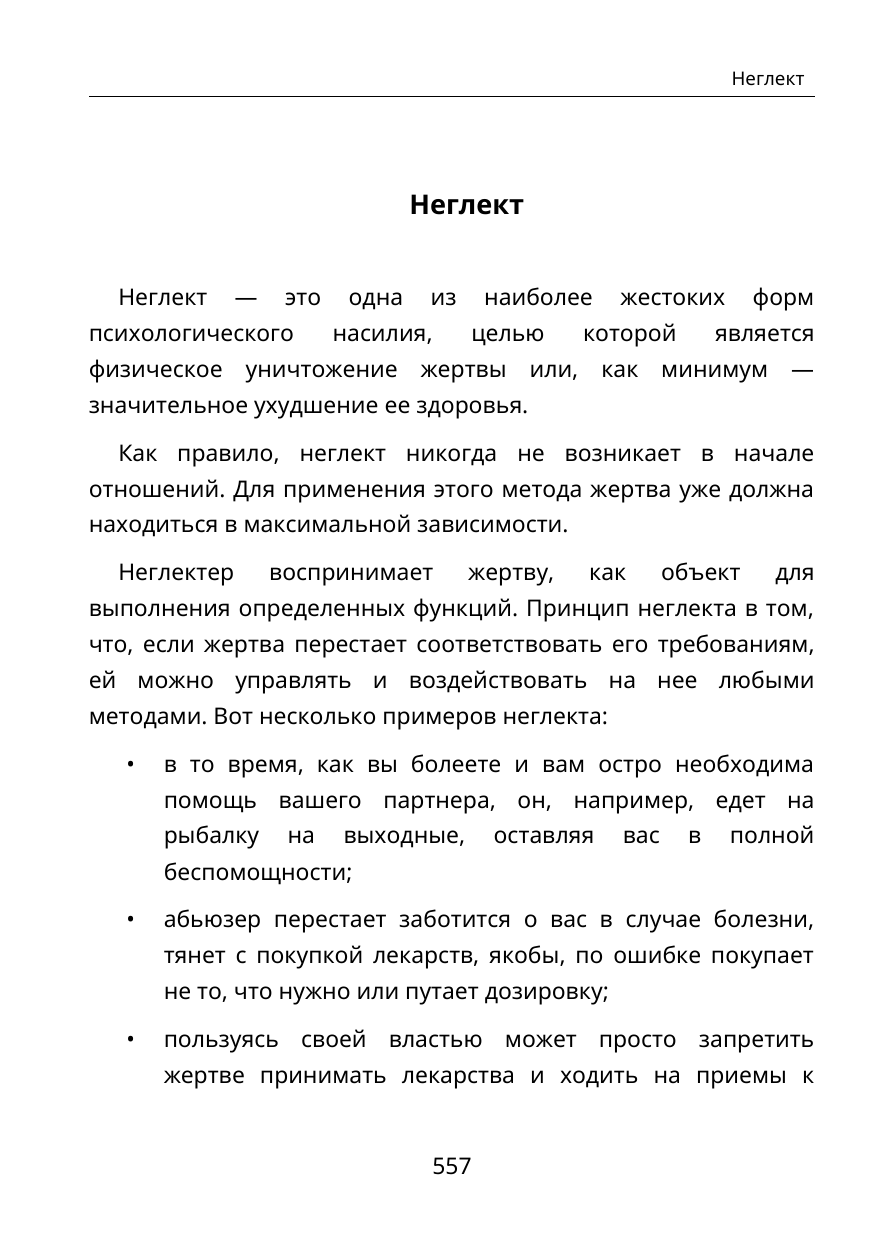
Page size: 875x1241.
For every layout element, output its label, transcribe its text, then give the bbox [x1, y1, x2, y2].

subtitle Неглект [88, 185, 815, 222]
text Неглект — это одна из наиболее жестоких форм психологического насилия, целью которой является физическое уничтожение жертвы или, как минимум — значительное ухудшение ее здоровья. [88, 281, 815, 420]
text Как правило, неглект никогда не возникает в начале отношений. Для применения этого метода жертва уже должна находиться в максимальной зависимости. [88, 437, 815, 540]
text Неглектер воспринимает жертву, как объект для выполнения определенных функций. Принцип неглекта в том, что, если жертва перестает соответствовать его требованиям, ей можно управлять и воздействовать на нее любыми методами. Вот несколько примеров неглекта: [88, 556, 815, 731]
list в то время, как вы болеете и вам остро необходима помощь вашего партнера, он, например, едет на рыбалку на выходные, оставляя вас в полной беспомощности; [126, 748, 815, 887]
list пользуясь своей властью может просто запретить жертве принимать лекарства и ходить на приемы к [126, 1023, 815, 1090]
list абьюзер перестает заботится о вас в случае болезни, тянет с покупкой лекарств, якобы, по ошибке покупает не то, что нужно или путает дозировку; [126, 903, 815, 1006]
